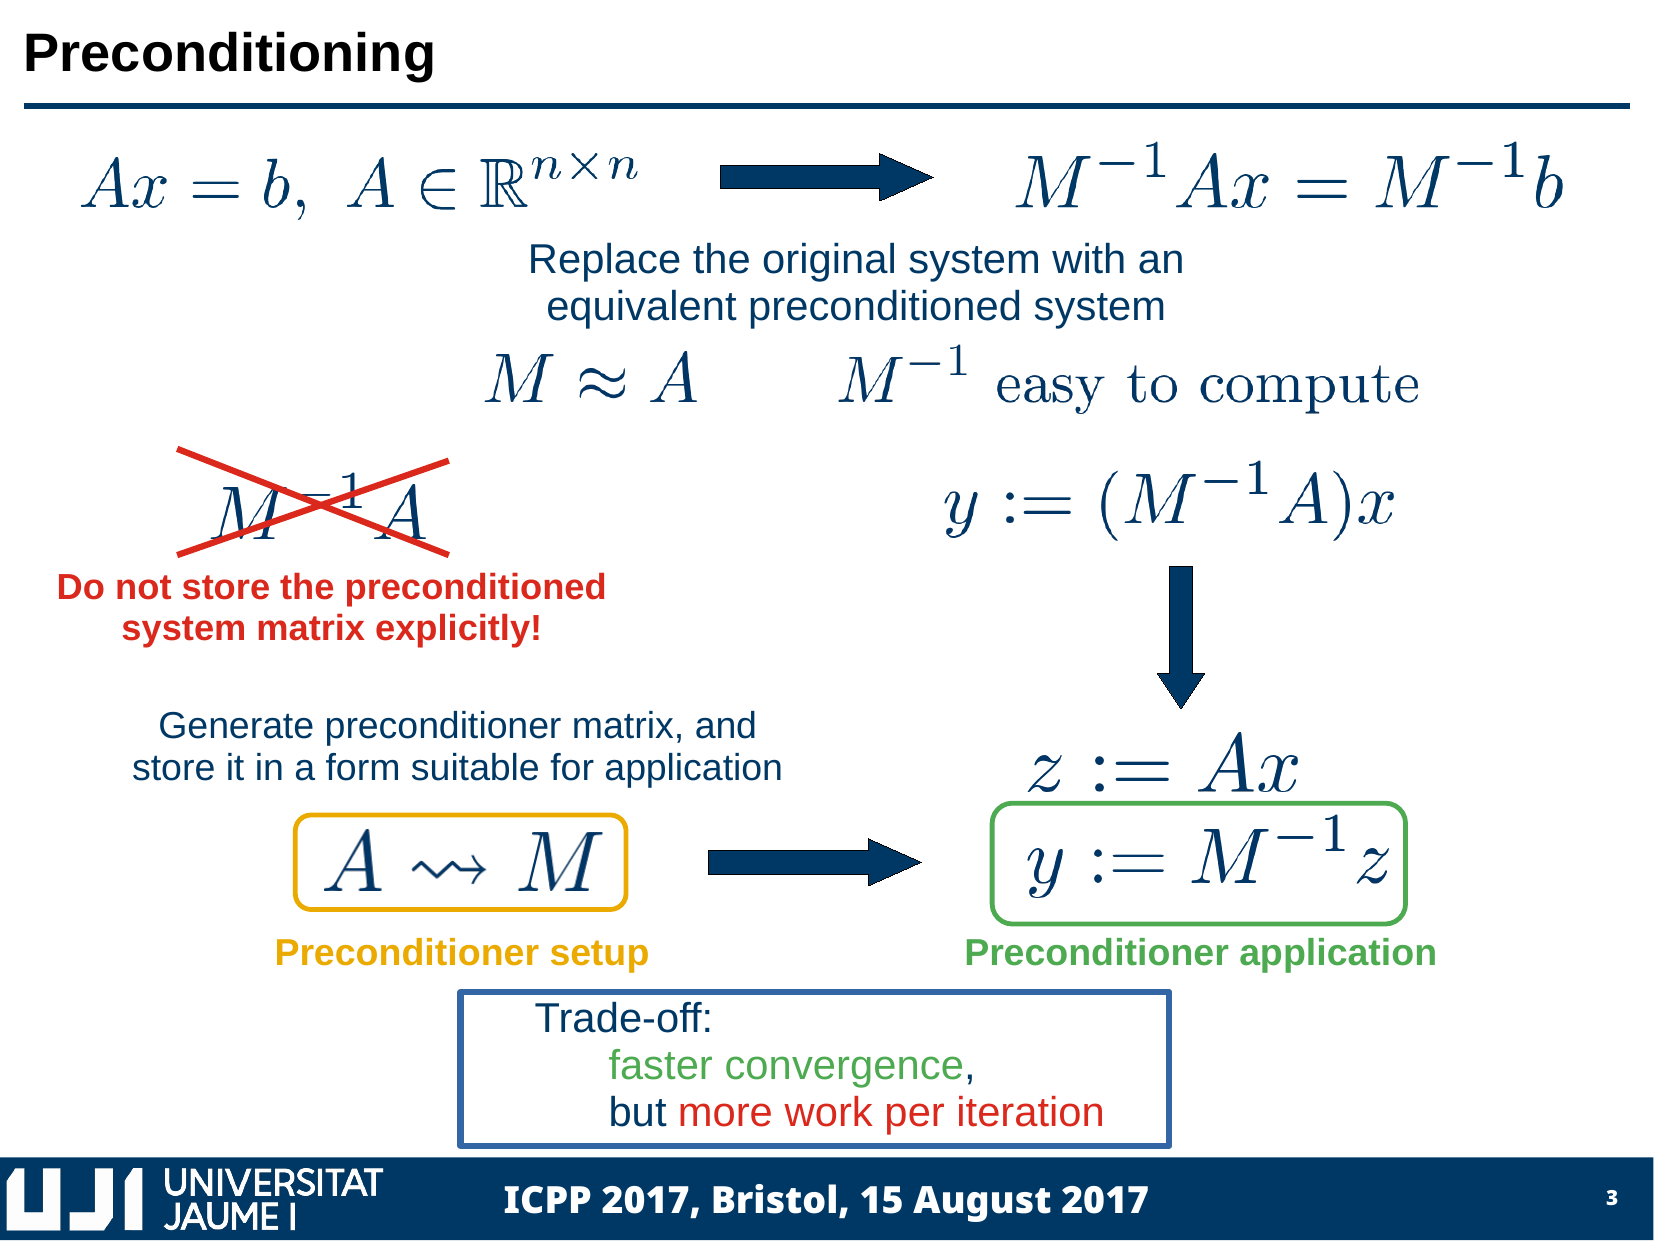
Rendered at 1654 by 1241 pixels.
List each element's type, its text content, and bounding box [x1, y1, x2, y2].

picture [81, 153, 638, 220]
picture [210, 472, 309, 539]
picture [944, 460, 1394, 541]
picture [1015, 141, 1563, 208]
text_box Generate preconditioner matrix, and store it in a form suitable for application [117, 696, 838, 795]
picture [484, 351, 697, 402]
text_box Preconditioner setup [259, 923, 665, 981]
text_box [1157, 566, 1205, 709]
text_box Do not store the preconditioned system matrix explicitly! [0, 566, 626, 650]
picture [1027, 732, 1298, 792]
picture [248, 472, 403, 501]
text_box [720, 153, 934, 201]
picture [838, 344, 1418, 414]
picture [236, 509, 396, 539]
list Replace the original system with an equivalent preconditioned system [437, 236, 1205, 343]
picture [324, 829, 603, 891]
text_box [708, 838, 922, 886]
title Preconditioning [23, 0, 1630, 107]
text_box Preconditioner application [949, 923, 1453, 981]
text_box Trade-off: faster convergence, but more work per iteration [460, 992, 1170, 1146]
picture [0, 1158, 390, 1241]
picture [332, 473, 426, 539]
picture [1027, 814, 1389, 898]
